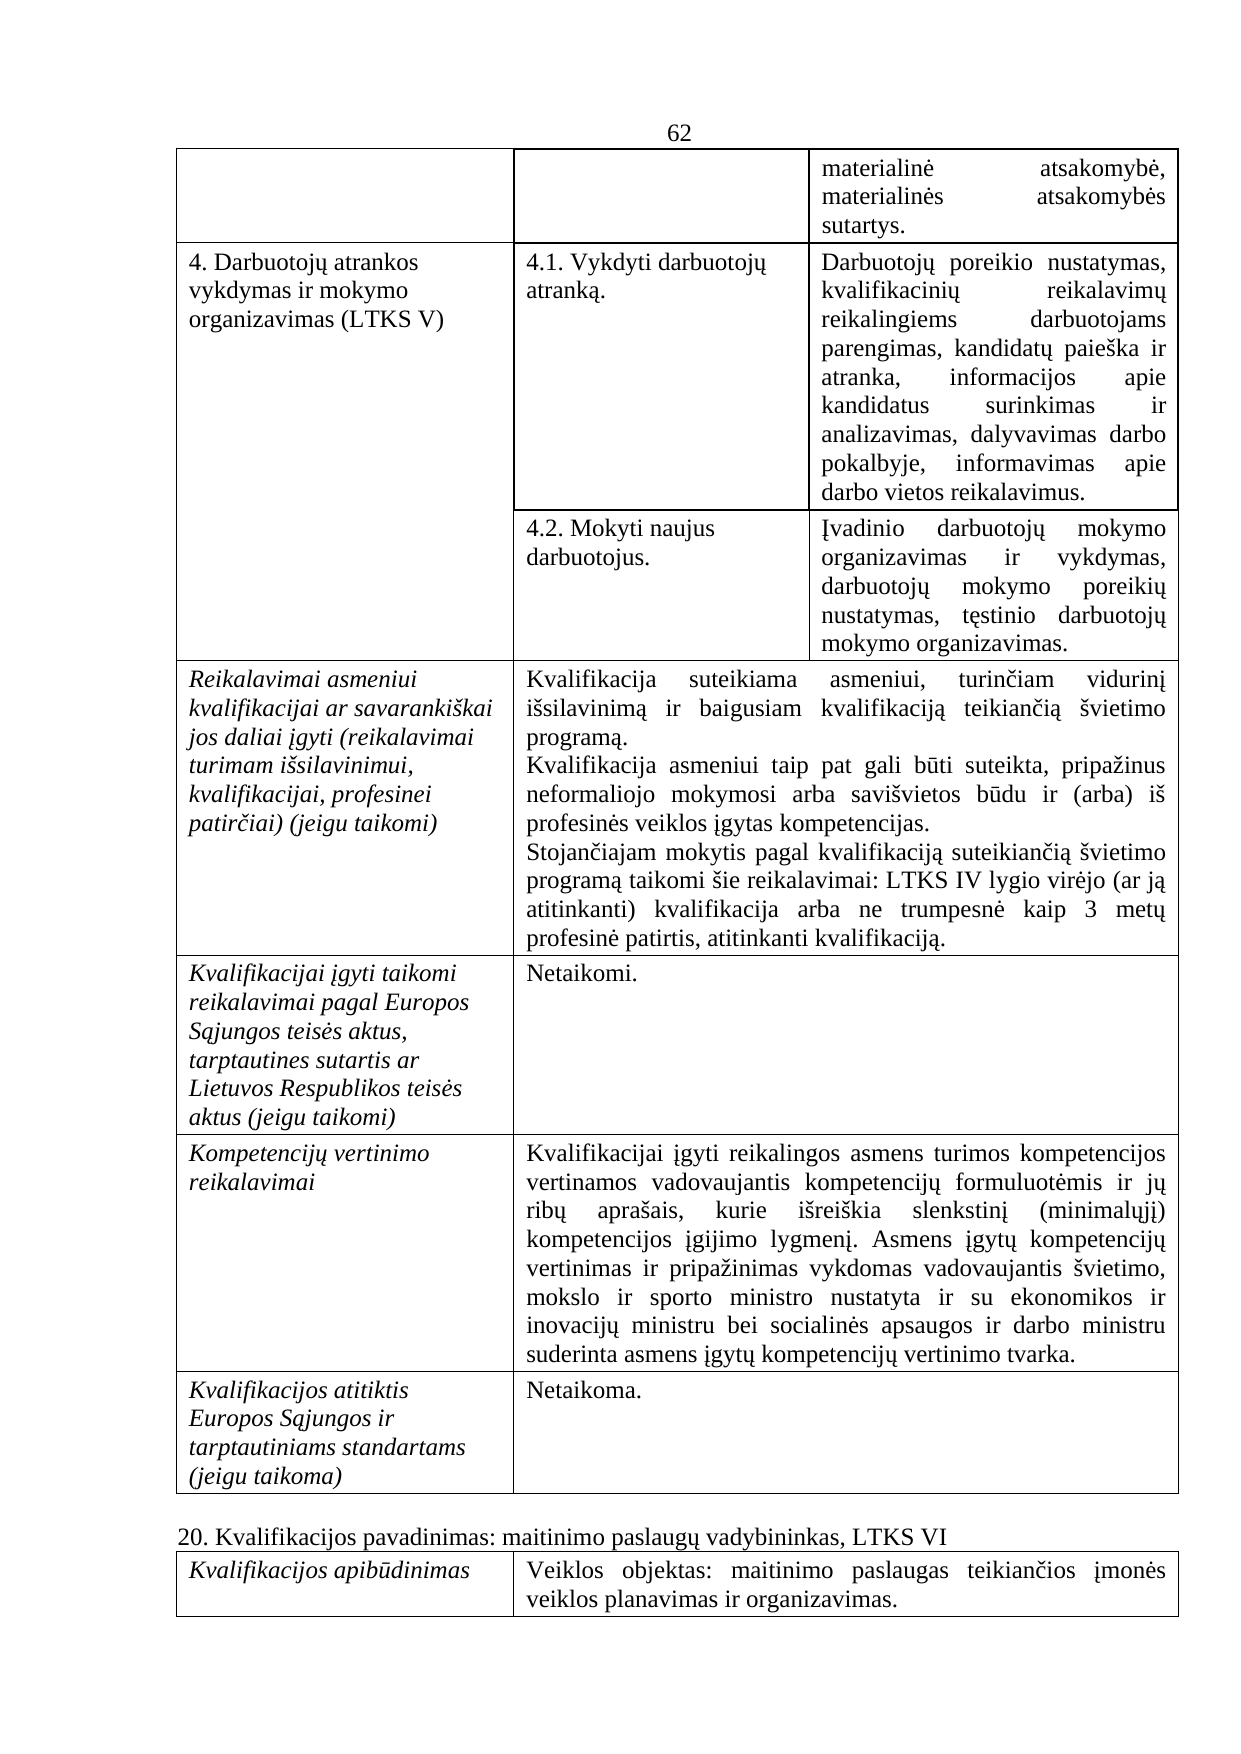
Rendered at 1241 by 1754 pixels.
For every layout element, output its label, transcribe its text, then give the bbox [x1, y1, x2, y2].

table_cell Kvalifikacijos atitiktis Europos Sąjungos ir tarptautiniams standartams (jeigu taikoma) [177, 1372, 513, 1493]
table_cell Kvalifikacijai įgyti taikomi reikalavimai pagal Europos Sąjungos teisės aktus, tarptautines sutartis ar Lietuvos Respublikos teisės aktus (jeigu taikomi) [177, 956, 513, 1134]
table_cell materialinė atsakomybė, materialinės atsakomybės sutartys. [810, 150, 1177, 242]
text 20. Kvalifikacijos pavadinimas: maitinimo paslaugų vadybininkas, LTKS VI [177, 1522, 1181, 1551]
table_cell Įvadinio darbuotojų mokymo organizavimas ir vykdymas, darbuotojų mokymo poreikių nustatymas, tęstinio darbuotojų mokymo organizavimas. [810, 511, 1178, 660]
table_cell Kompetencijų vertinimo reikalavimai [177, 1135, 513, 1371]
table_cell Netaikoma. [514, 1372, 1178, 1493]
table_cell [177, 149, 513, 242]
table_cell Netaikomi. [514, 956, 1178, 1134]
table_cell Darbuotojų poreikio nustatymas, kvalifikacinių reikalavimų reikalingiems darbuotojams parengimas, kandidatų paieška ir atranka, informacijos apie kandidatus surinkimas ir analizavimas, dalyvavimas darbo pokalbyje, informavimas apie darbo vietos reikalavimus. [810, 244, 1177, 508]
table_cell 4.1. Vykdyti darbuotojų atranką. [515, 244, 808, 508]
table_cell [515, 150, 808, 242]
table_header Veiklos objektas: maitinimo paslaugas teikiančios įmonės veiklos planavimas ir organizavimas. [514, 1552, 1178, 1616]
table_cell Kvalifikacija suteikiama asmeniui, turinčiam vidurinį išsilavinimą ir baigusiam kvalifikaciją teikiančią švietimo programą. Kvalifikacija asmeniui taip pat gali būti suteikta, pripažinus neformaliojo mokymosi arba savišvietos būdu ir (arba) iš profesinės veiklos įgytas kompetencijas. Stojančiajam mokytis pagal kvalifikaciją suteikiančią švietimo programą taikomi šie reikalavimai: LTKS IV lygio virėjo (ar ją atitinkanti) kvalifikacija arba ne trumpesnė kaip 3 metų profesinė patirtis, atitinkanti kvalifikaciją. [514, 661, 1178, 954]
table_header Kvalifikacijos apibūdinimas [177, 1552, 513, 1616]
table_cell Reikalavimai asmeniui kvalifikacijai ar savarankiškai jos daliai įgyti (reikalavimai turimam išsilavinimui, kvalifikacijai, profesinei patirčiai) (jeigu taikomi) [177, 661, 513, 954]
table_cell 4. Darbuotojų atrankos vykdymas ir mokymo organizavimas (LTKS V) [177, 243, 513, 660]
table_cell 4.2. Mokyti naujus darbuotojus. [514, 511, 809, 660]
table_cell Kvalifikacijai įgyti reikalingos asmens turimos kompetencijos vertinamos vadovaujantis kompetencijų formuluotėmis ir jų ribų aprašais, kurie išreiškia slenkstinį (minimalųjį) kompetencijos įgijimo lygmenį. Asmens įgytų kompetencijų vertinimas ir pripažinimas vykdomas vadovaujantis švietimo, mokslo ir sporto ministro nustatyta ir su ekonomikos ir inovacijų ministru bei socialinės apsaugos ir darbo ministru suderinta asmens įgytų kompetencijų vertinimo tvarka. [514, 1135, 1178, 1371]
